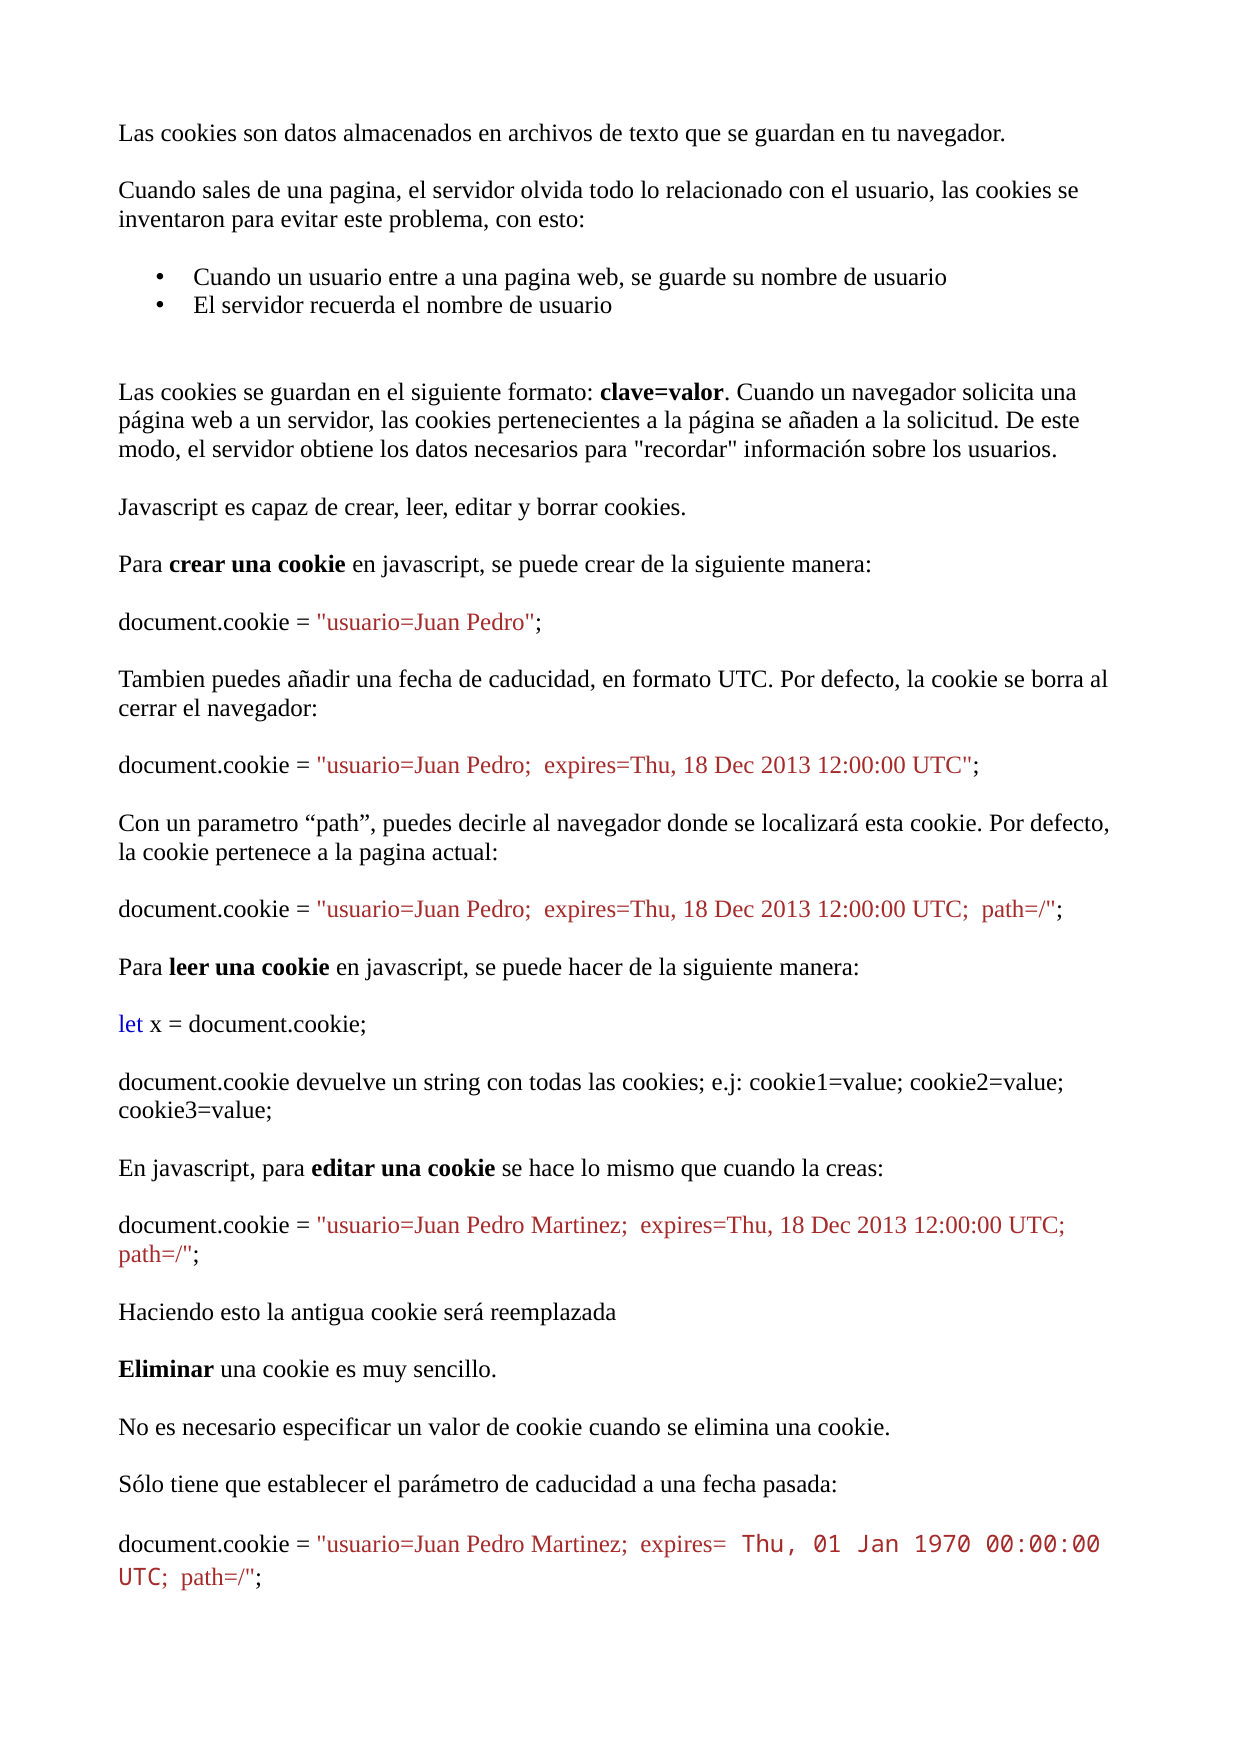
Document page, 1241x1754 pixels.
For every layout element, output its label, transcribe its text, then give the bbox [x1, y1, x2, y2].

text document.cookie = "usuario=Juan Pedro Martinez; expires= Thu, 01 Jan 1970 00:00:00 UTC; path=/"; [118, 1527, 1122, 1592]
text Para crear una cookie en javascript, se puede crear de la siguiente manera: [118, 549, 1122, 578]
text Sólo tiene que establecer el parámetro de caducidad a una fecha pasada: [118, 1469, 1122, 1498]
text document.cookie = "usuario=Juan Pedro; expires=Thu, 18 Dec 2013 12:00:00 UTC; path=/"; [118, 894, 1122, 923]
text document.cookie = "usuario=Juan Pedro"; [118, 607, 1122, 636]
text Con un parametro “path”, puedes decirle al navegador donde se localizará esta cookie. Por defecto, la cookie pertenece a la pagina actual: [118, 808, 1122, 866]
text document.cookie devuelve un string con todas las cookies; e.j: cookie1=value; cookie2=value; cookie3=value; [118, 1067, 1122, 1124]
text No es necesario especificar un valor de cookie cuando se elimina una cookie. [118, 1412, 1122, 1441]
text Para leer una cookie en javascript, se puede hacer de la siguiente manera: [118, 952, 1122, 981]
text Las cookies son datos almacenados en archivos de texto que se guardan en tu navegador. [118, 118, 1122, 147]
text Las cookies se guardan en el siguiente formato: clave=valor. Cuando un navegador solicita una página web a un servidor, las cookies pertenecientes a la página se añaden a la solicitud. De este modo, el servidor obtiene los datos necesarios para "recordar" información sobre los usuarios. [118, 377, 1122, 463]
text document.cookie = "usuario=Juan Pedro; expires=Thu, 18 Dec 2013 12:00:00 UTC"; [118, 751, 1122, 779]
text Eliminar una cookie es muy sencillo. [118, 1354, 1122, 1383]
text Javascript es capaz de crear, leer, editar y borrar cookies. [118, 492, 1122, 521]
text Tambien puedes añadir una fecha de caducidad, en formato UTC. Por defecto, la cookie se borra al cerrar el navegador: [118, 664, 1122, 722]
text Cuando sales de una pagina, el servidor olvida todo lo relacionado con el usuario, las cookies se inventaron para evitar este problema, con esto: [118, 176, 1122, 233]
list El servidor recuerda el nombre de usuario [156, 291, 1122, 319]
list Cuando un usuario entre a una pagina web, se guarde su nombre de usuario [156, 262, 1122, 291]
text document.cookie = "usuario=Juan Pedro Martinez; expires=Thu, 18 Dec 2013 12:00:00 UTC; path=/"; [118, 1211, 1122, 1268]
text En javascript, para editar una cookie se hace lo mismo que cuando la creas: [118, 1153, 1122, 1182]
text Haciendo esto la antigua cookie será reemplazada [118, 1297, 1122, 1326]
text let x = document.cookie; [118, 1009, 1122, 1038]
